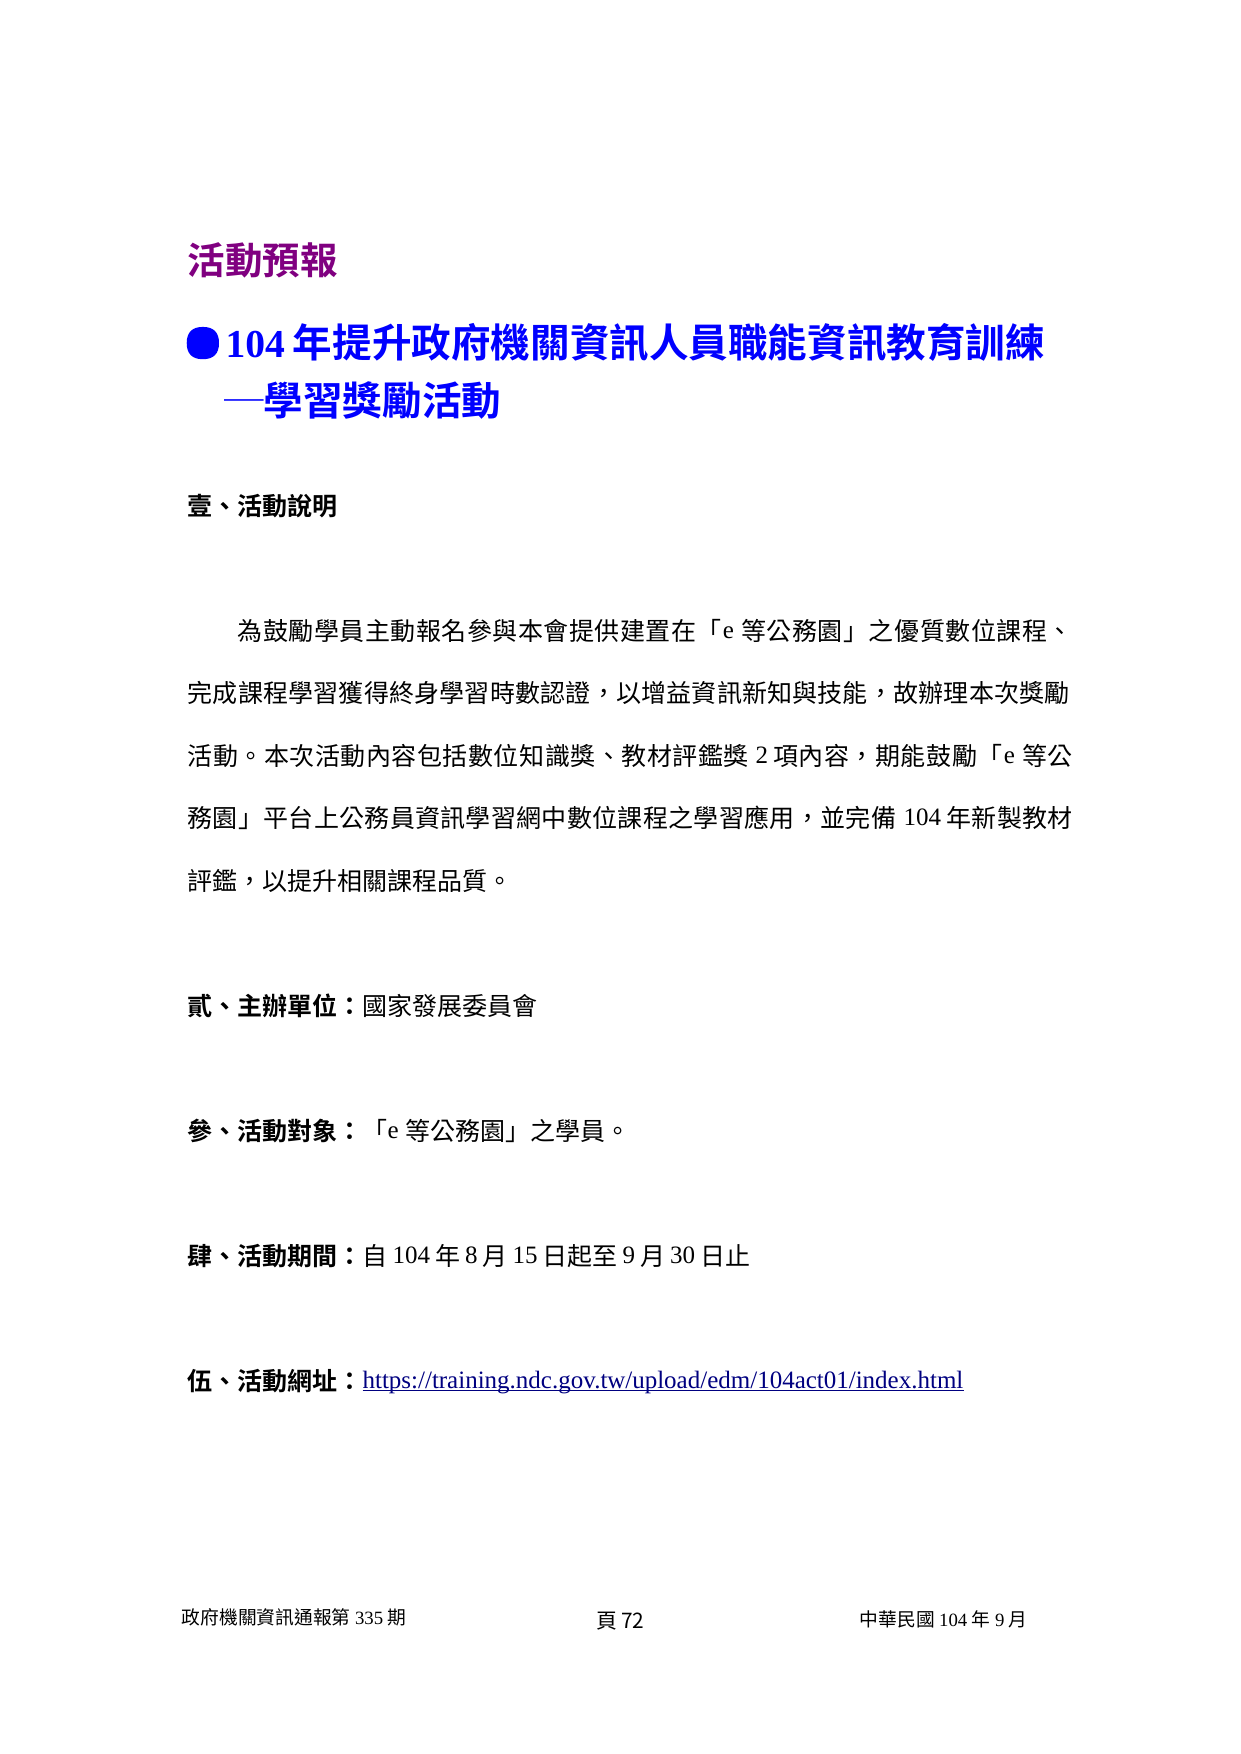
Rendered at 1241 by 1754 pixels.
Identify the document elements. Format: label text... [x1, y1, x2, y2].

subtitle 104年提升政府機關資訊人員職能資訊教育訓練─學習獎勵活動 [187, 312, 1073, 426]
list 活動期間：自104年8月15日起至9月30日止 [187, 1212, 1073, 1275]
text 為鼓勵學員主動報名參與本會提供建置在「e 等公務園」之優質數位課程、完成課程學習獲得終身學習時數認證，以增益資訊新知與技能，故辦理本次獎勵活動。本次活動內容包括數位知識獎、教材評鑑獎2項內容，期能鼓勵「e 等公務園」平台上公務員資訊學習網中數位課程之學習應用，並完備104年新製教材評鑑，以提升相關課程品質。 [187, 587, 1073, 900]
list 主辦單位：國家發展委員會 [187, 962, 1073, 1025]
list 活動網址：https://training.ndc.gov.tw/upload/edm/104act01/index.html [187, 1337, 1073, 1400]
list 活動說明 [187, 462, 1073, 525]
list 活動對象：「e 等公務園」之學員。 [187, 1087, 1073, 1150]
subtitle 活動預報 [187, 231, 1053, 286]
